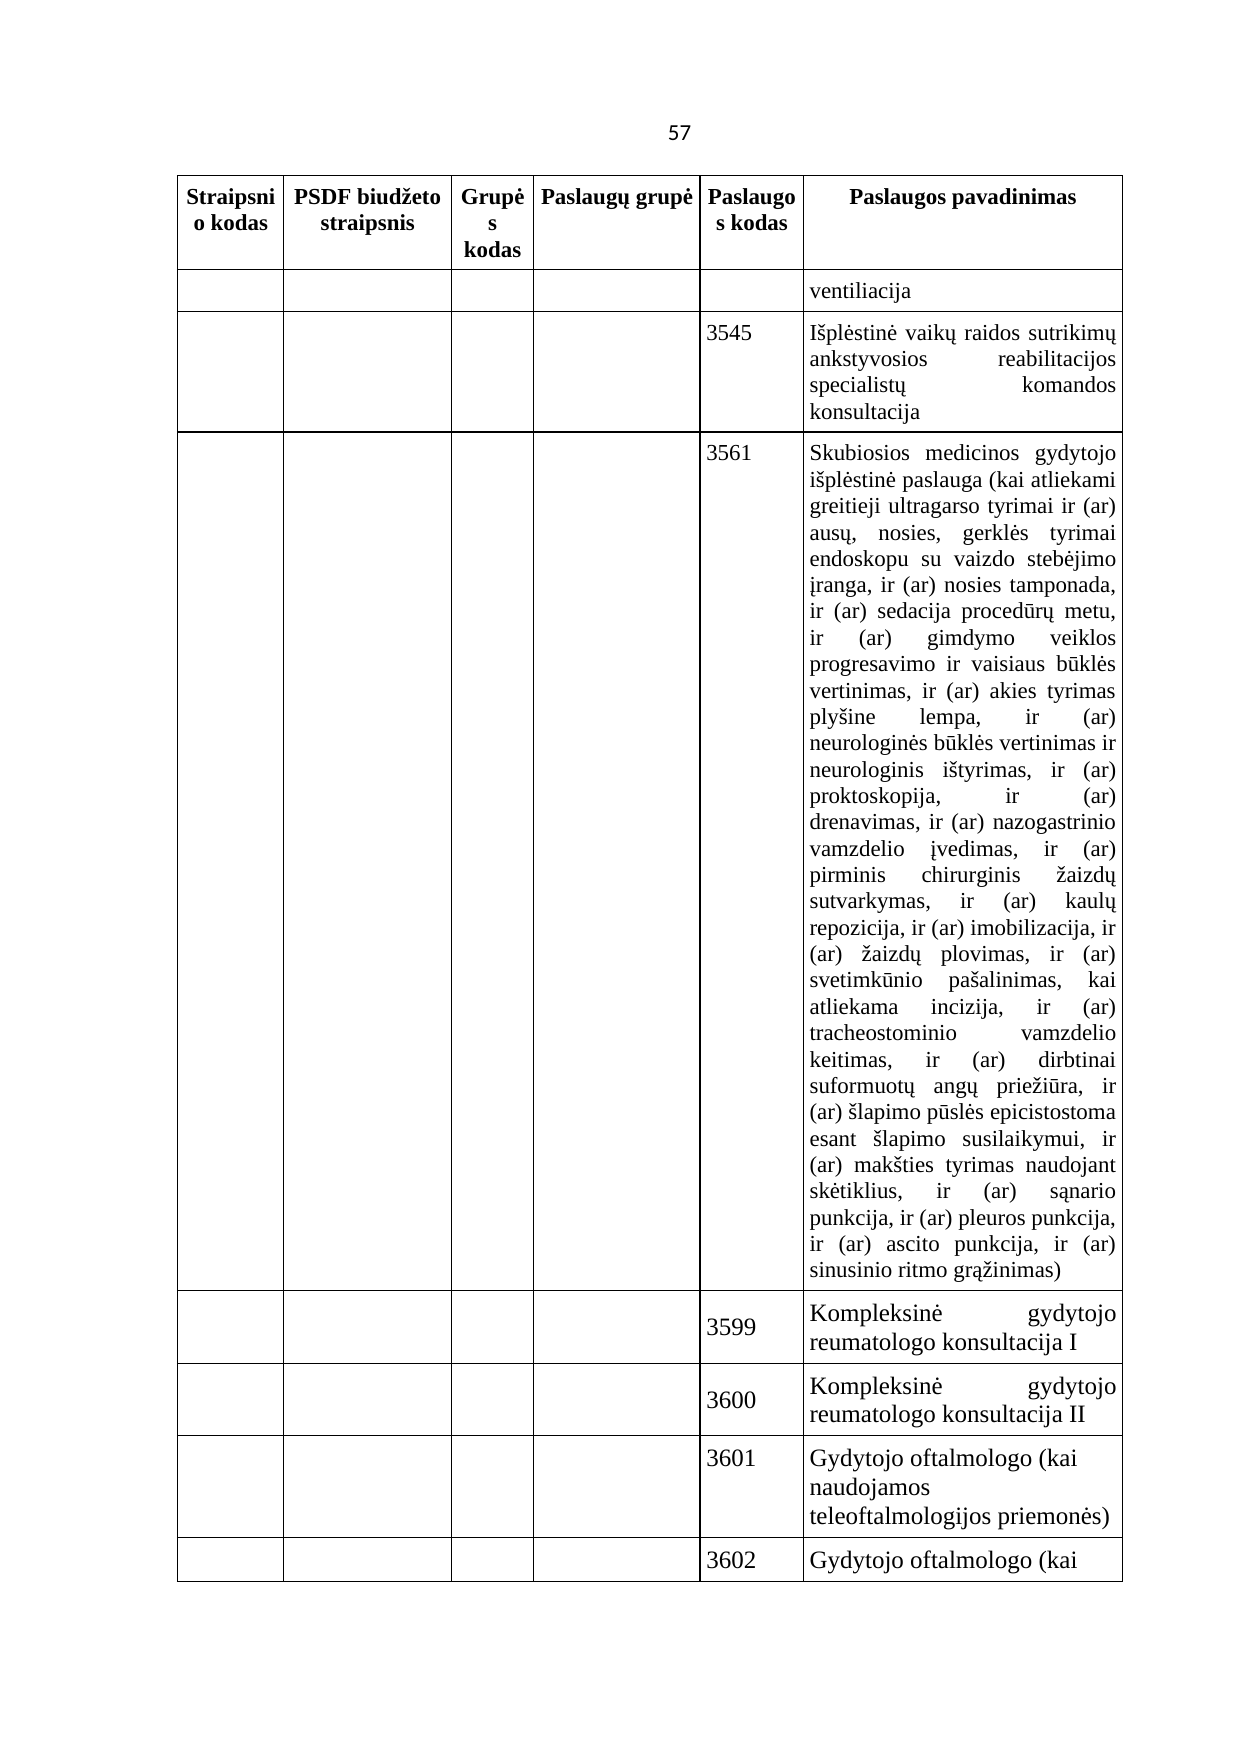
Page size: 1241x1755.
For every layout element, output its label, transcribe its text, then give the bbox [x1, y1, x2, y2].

table_cell [178, 1538, 283, 1581]
table_cell [284, 433, 451, 1290]
table_cell [452, 1364, 533, 1435]
table_header Paslaugų grupė [534, 176, 699, 269]
table_cell Skubiosios medicinos gydytojo išplėstinė paslauga (kai atliekami greitieji ultragarso tyrimai ir (ar) ausų, nosies, gerklės tyrimai endoskopu su vaizdo stebėjimo įranga, ir (ar) nosies tamponada, ir (ar) sedacija procedūrų metu, ir (ar) gimdymo veiklos progresavimo ir vaisiaus būklės vertinimas, ir (ar) akies tyrimas plyšine lempa, ir (ar) neurologinės būklės vertinimas ir neurologinis ištyrimas, ir (ar) proktoskopija, ir (ar) drenavimas, ir (ar) nazogastrinio vamzdelio įvedimas, ir (ar) pirminis chirurginis žaizdų sutvarkymas, ir (ar) kaulų repozicija, ir (ar) imobilizacija, ir (ar) žaizdų plovimas, ir (ar) svetimkūnio pašalinimas, kai atliekama incizija, ir (ar) tracheostominio vamzdelio keitimas, ir (ar) dirbtinai suformuotų angų priežiūra, ir (ar) šlapimo pūslės epicistostoma esant šlapimo susilaikymui, ir (ar) makšties tyrimas naudojant skėtiklius, ir (ar) sąnario punkcija, ir (ar) pleuros punkcija, ir (ar) ascito punkcija, ir (ar) sinusinio ritmo grąžinimas) [804, 433, 1122, 1290]
table_cell [534, 312, 699, 431]
table_cell 3545 [701, 312, 803, 431]
table_cell Gydytojo oftalmologo (kai naudojamos teleoftalmologijos priemonės) [804, 1436, 1122, 1537]
table_cell [178, 1364, 283, 1435]
table_cell [178, 270, 283, 311]
table_cell Kompleksinė gydytojo reumatologo konsultacija I [804, 1291, 1122, 1363]
table_cell [701, 270, 803, 311]
table_cell ventiliacija [804, 270, 1122, 311]
table_cell [534, 1291, 699, 1363]
table_cell Gydytojo oftalmologo (kai [804, 1538, 1122, 1581]
table_cell [178, 1436, 283, 1537]
table_cell [534, 1364, 699, 1435]
table_cell Kompleksinė gydytojo reumatologo konsultacija II [804, 1364, 1122, 1435]
table_cell [284, 1538, 451, 1581]
table_cell 3561 [701, 433, 803, 1290]
table_header Grupės kodas [452, 176, 533, 269]
table_cell [284, 312, 451, 431]
table_header PSDF biudžeto straipsnis [284, 176, 451, 269]
table_cell [284, 1436, 451, 1537]
table_cell [452, 1538, 533, 1581]
table_cell 3599 [701, 1291, 803, 1363]
table_cell [284, 1291, 451, 1363]
table_cell [178, 1291, 283, 1363]
table_cell [178, 433, 283, 1290]
table_cell [534, 270, 699, 311]
table_cell 3602 [701, 1538, 803, 1581]
table_cell [452, 270, 533, 311]
table_cell [452, 1291, 533, 1363]
table_cell Išplėstinė vaikų raidos sutrikimų ankstyvosios reabilitacijos specialistų komandos konsultacija [804, 312, 1122, 431]
table_cell [534, 1436, 699, 1537]
table_cell [452, 1436, 533, 1537]
table_cell [178, 312, 283, 431]
table_cell [452, 312, 533, 431]
table_header Paslaugos kodas [701, 176, 803, 269]
table_header Paslaugos pavadinimas [804, 176, 1122, 269]
table_header Straipsnio kodas [178, 176, 283, 269]
table_cell 3600 [701, 1364, 803, 1435]
table_cell [452, 433, 533, 1290]
table_cell [534, 1538, 699, 1581]
table_cell 3601 [701, 1436, 803, 1537]
table_cell [534, 433, 699, 1290]
table_cell [284, 1364, 451, 1435]
table_cell [284, 270, 451, 311]
